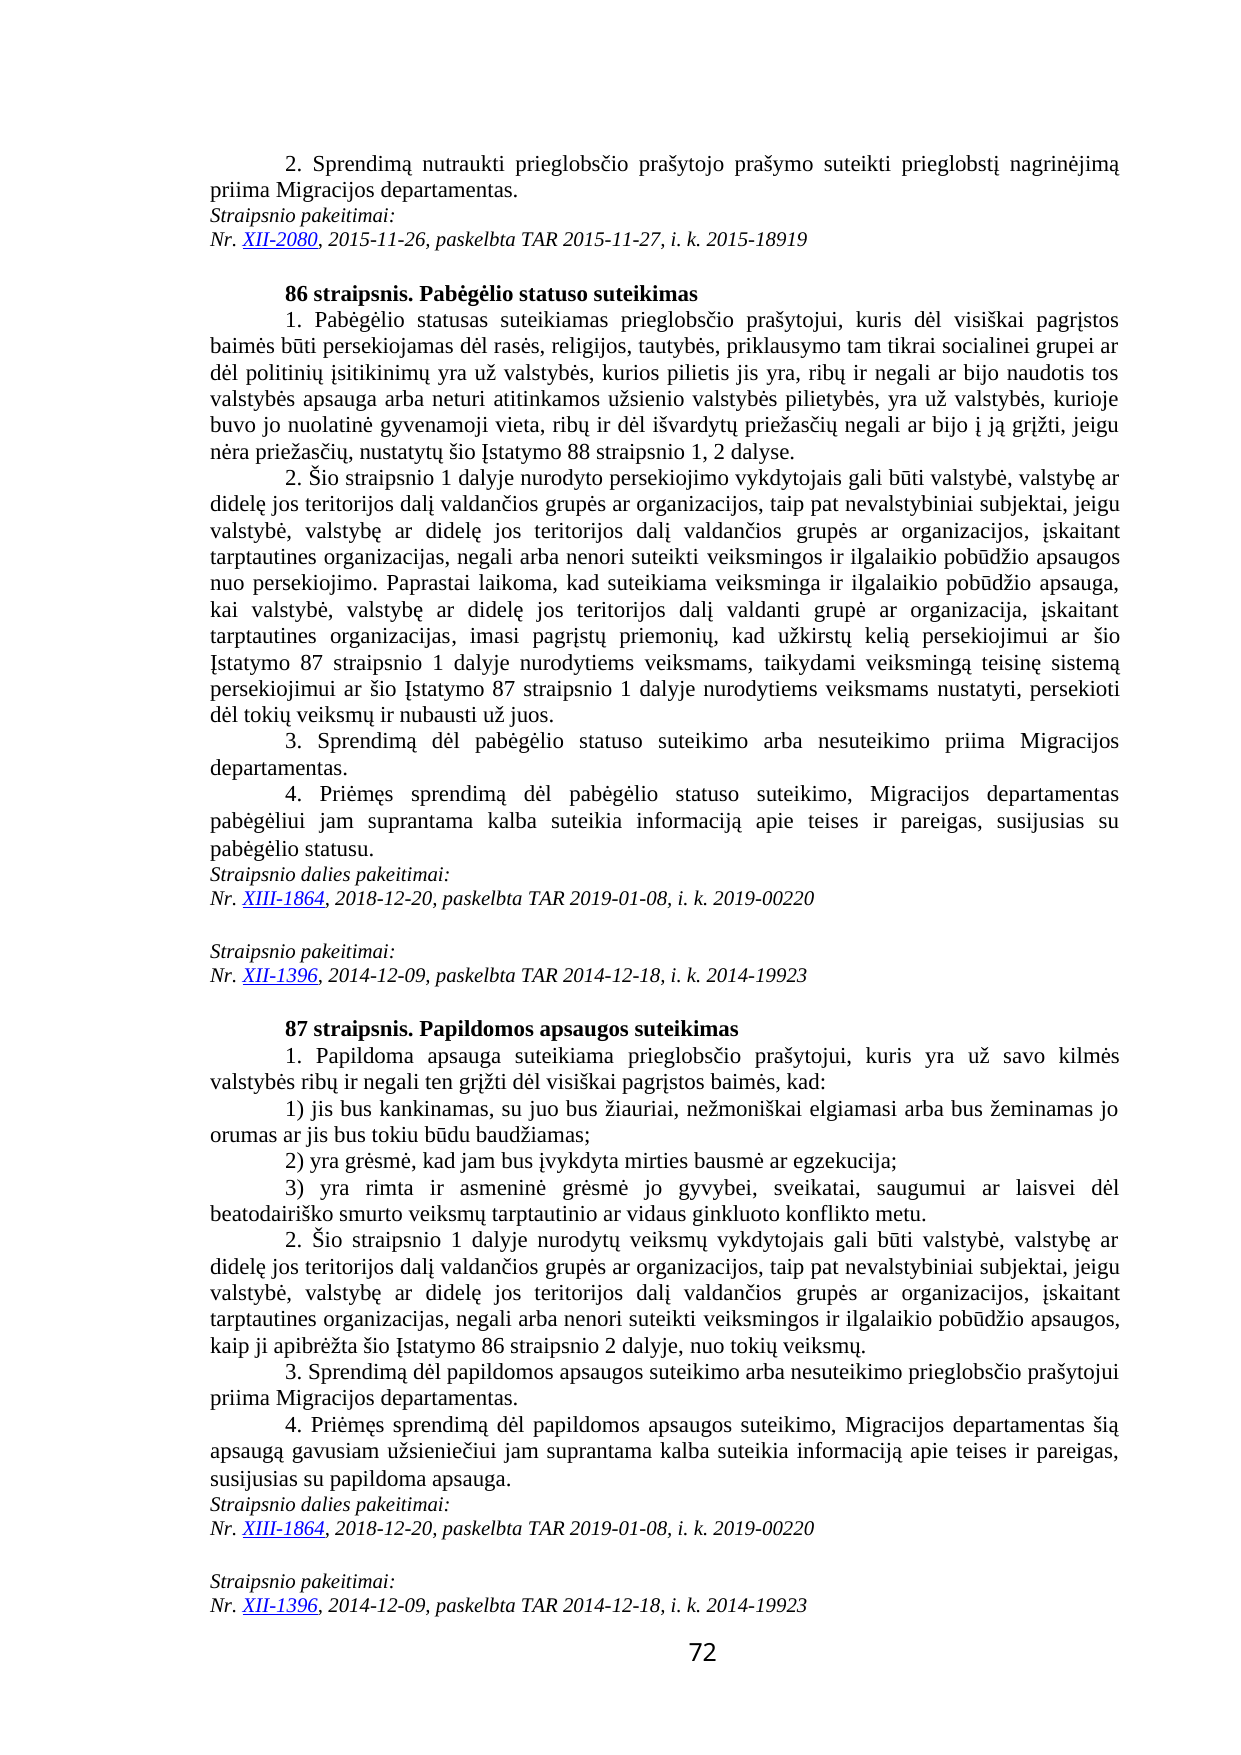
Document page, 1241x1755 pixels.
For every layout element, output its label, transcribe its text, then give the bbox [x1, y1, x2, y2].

text 1. Papildoma apsauga suteikiama prieglobsčio prašytojui, kuris yra už savo kilmės valstybės ribų ir negali ten grįžti dėl visiškai pagrįstos baimės, kad: [210, 1042, 1120, 1094]
text Straipsnio dalies pakeitimai: [210, 862, 1120, 886]
text 1. Pabėgėlio statusas suteikiamas prieglobsčio prašytojui, kuris dėl visiškai pagrįstos baimės būti persekiojamas dėl rasės, religijos, tautybės, priklausymo tam tikrai socialinei grupei ar dėl politinių įsitikinimų yra už valstybės, kurios pilietis jis yra, ribų ir negali ar bijo naudotis tos valstybės apsauga arba neturi atitinkamos užsienio valstybės pilietybės, yra už valstybės, kurioje buvo jo nuolatinė gyvenamoji vieta, ribų ir dėl išvardytų priežasčių negali ar bijo į ją grįžti, jeigu nėra priežasčių, nustatytų šio Įstatymo 88 straipsnio 1, 2 dalyse. [210, 306, 1120, 464]
text 4. Priėmęs sprendimą dėl pabėgėlio statuso suteikimo, Migracijos departamentas pabėgėliui jam suprantama kalba suteikia informaciją apie teises ir pareigas, susijusias su pabėgėlio statusu. [210, 780, 1120, 862]
text Straipsnio pakeitimai: [210, 939, 1120, 963]
text Nr. XII-2080, 2015-11-26, paskelbta TAR 2015-11-27, i. k. 2015-18919 [210, 227, 1120, 251]
text Nr. XII-1396, 2014-12-09, paskelbta TAR 2014-12-18, i. k. 2014-19923 [210, 963, 1120, 987]
text 2) yra grėsmė, kad jam bus įvykdyta mirties bausmė ar egzekucija; [210, 1147, 1120, 1174]
text 1) jis bus kankinamas, su juo bus žiauriai, nežmoniškai elgiamasi arba bus žeminamas jo orumas ar jis bus tokiu būdu baudžiamas; [210, 1094, 1120, 1147]
text 3. Sprendimą dėl pabėgėlio statuso suteikimo arba nesuteikimo priima Migracijos departamentas. [210, 728, 1120, 780]
text Straipsnio dalies pakeitimai: [210, 1492, 1120, 1516]
text Nr. XIII-1864, 2018-12-20, paskelbta TAR 2019-01-08, i. k. 2019-00220 [210, 886, 1120, 910]
text Nr. XII-1396, 2014-12-09, paskelbta TAR 2014-12-18, i. k. 2014-19923 [210, 1593, 1120, 1617]
text 2. Šio straipsnio 1 dalyje nurodyto persekiojimo vykdytojais gali būti valstybė, valstybę ar didelę jos teritorijos dalį valdančios grupės ar organizacijos, taip pat nevalstybiniai subjektai, jeigu valstybė, valstybę ar didelę jos teritorijos dalį valdančios grupės ar organizacijos, įskaitant tarptautines organizacijas, negali arba nenori suteikti veiksmingos ir ilgalaikio pobūdžio apsaugos nuo persekiojimo. Paprastai laikoma, kad suteikiama veiksminga ir ilgalaikio pobūdžio apsauga, kai valstybė, valstybę ar didelę jos teritorijos dalį valdanti grupė ar organizacija, įskaitant tarptautines organizacijas, imasi pagrįstų priemonių, kad užkirstų kelią persekiojimui ar šio Įstatymo 87 straipsnio 1 dalyje nurodytiems veiksmams, taikydami veiksmingą teisinę sistemą persekiojimui ar šio Įstatymo 87 straipsnio 1 dalyje nurodytiems veiksmams nustatyti, persekioti dėl tokių veiksmų ir nubausti už juos. [210, 464, 1120, 728]
text 2. Sprendimą nutraukti prieglobsčio prašytojo prašymo suteikti prieglobstį nagrinėjimą priima Migracijos departamentas. [210, 150, 1120, 203]
text 2. Šio straipsnio 1 dalyje nurodytų veiksmų vykdytojais gali būti valstybė, valstybę ar didelę jos teritorijos dalį valdančios grupės ar organizacijos, taip pat nevalstybiniai subjektai, jeigu valstybė, valstybę ar didelę jos teritorijos dalį valdančios grupės ar organizacijos, įskaitant tarptautines organizacijas, negali arba nenori suteikti veiksmingos ir ilgalaikio pobūdžio apsaugos, kaip ji apibrėžta šio Įstatymo 86 straipsnio 2 dalyje, nuo tokių veiksmų. [210, 1226, 1120, 1358]
text Straipsnio pakeitimai: [210, 203, 1120, 227]
text 3. Sprendimą dėl papildomos apsaugos suteikimo arba nesuteikimo prieglobsčio prašytojui priima Migracijos departamentas. [210, 1358, 1120, 1411]
text 4. Priėmęs sprendimą dėl papildomos apsaugos suteikimo, Migracijos departamentas šią apsaugą gavusiam užsieniečiui jam suprantama kalba suteikia informaciją apie teises ir pareigas, susijusias su papildoma apsauga. [210, 1411, 1120, 1492]
text 3) yra rimta ir asmeninė grėsmė jo gyvybei, sveikatai, saugumui ar laisvei dėl beatodairiško smurto veiksmų tarptautinio ar vidaus ginkluoto konflikto metu. [210, 1174, 1120, 1226]
text 86 straipsnis. Pabėgėlio statuso suteikimas [210, 279, 1120, 306]
text Straipsnio pakeitimai: [210, 1569, 1120, 1593]
text 87 straipsnis. Papildomos apsaugos suteikimas [210, 1016, 1120, 1042]
text Nr. XIII-1864, 2018-12-20, paskelbta TAR 2019-01-08, i. k. 2019-00220 [210, 1516, 1120, 1540]
